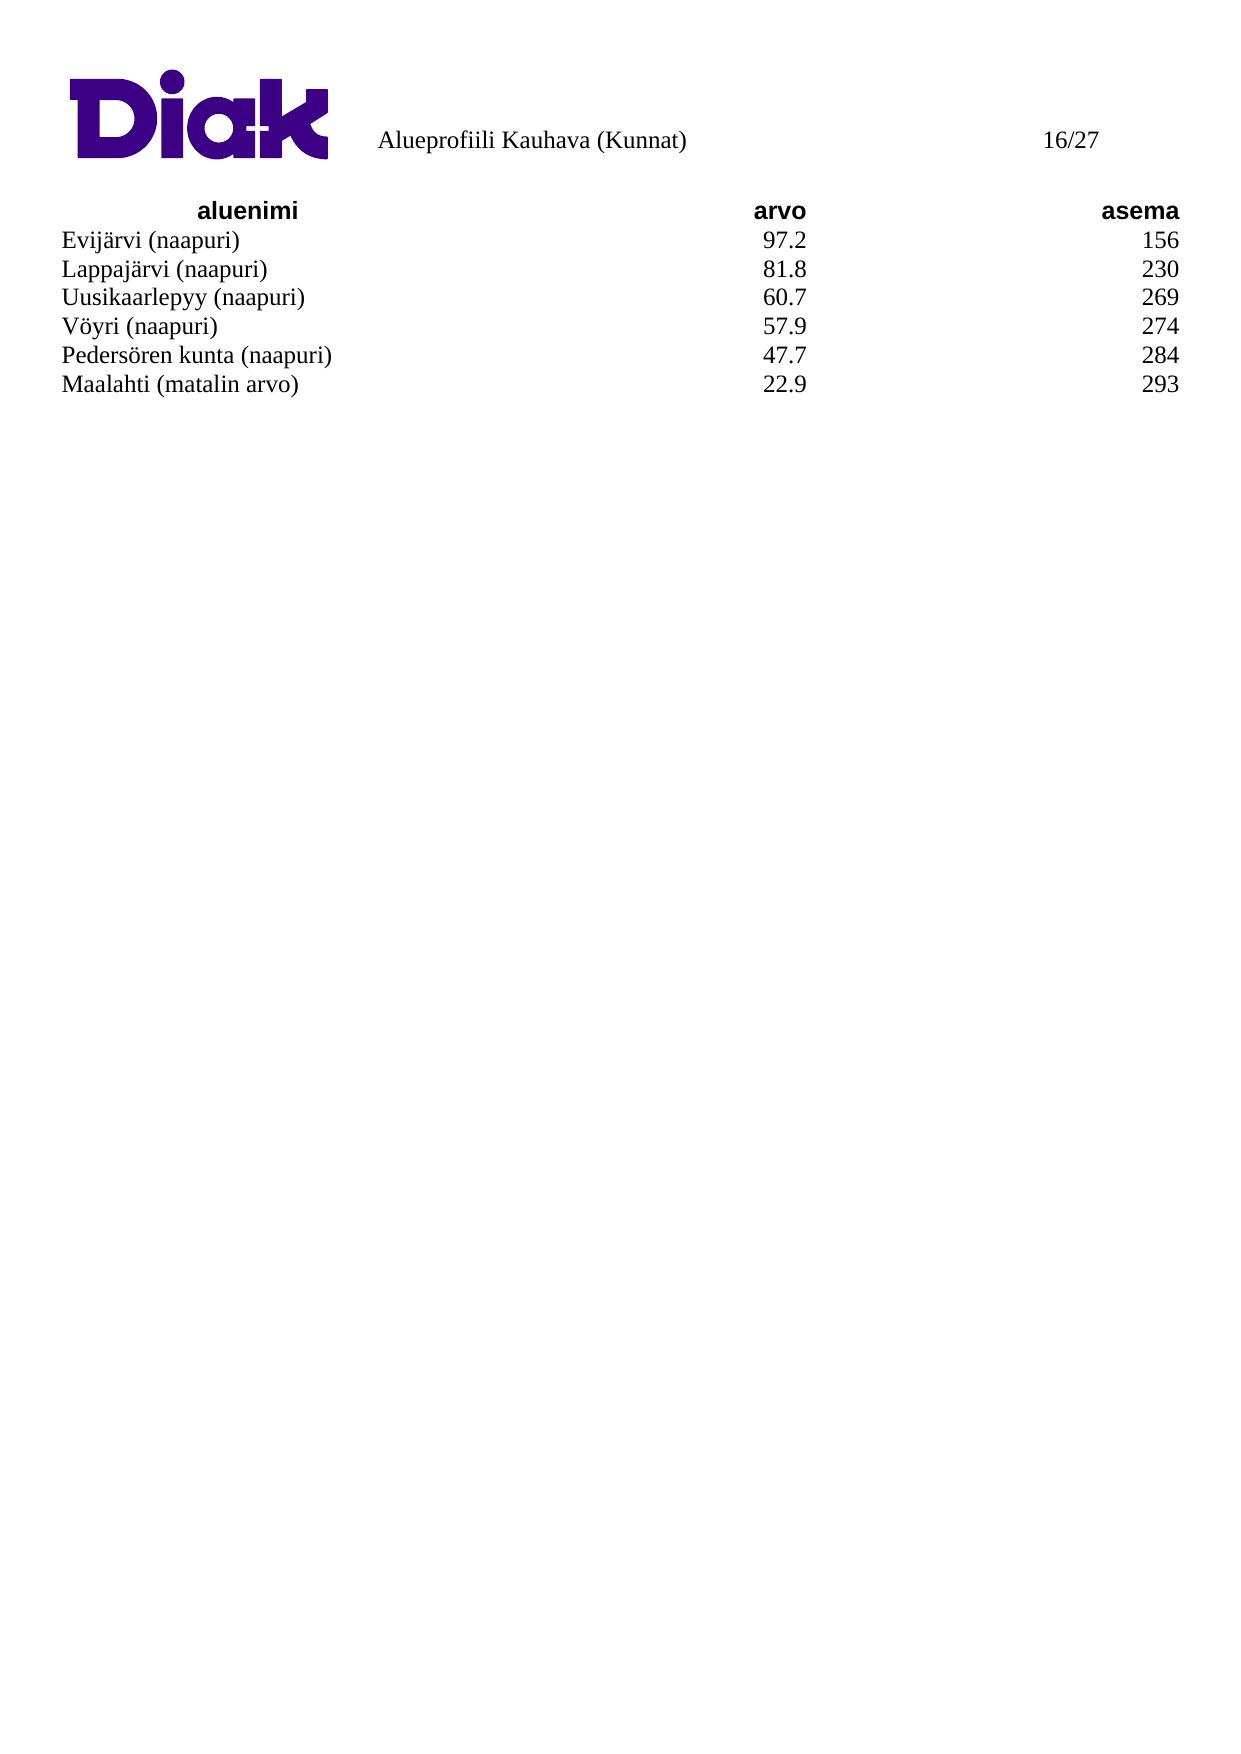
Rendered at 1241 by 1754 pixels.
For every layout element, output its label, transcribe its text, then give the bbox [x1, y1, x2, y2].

table_cell 269 [806, 283, 1179, 311]
table_cell Uusikaarlepyy (naapuri) [61, 283, 434, 311]
table_header aluenimi [61, 196, 434, 225]
table_cell 156 [806, 225, 1179, 254]
table_cell 284 [806, 340, 1179, 369]
table_cell 81.8 [434, 254, 806, 282]
table_cell Lappajärvi (naapuri) [61, 254, 434, 282]
table_cell Vöyri (naapuri) [61, 311, 434, 340]
table_cell 274 [806, 311, 1179, 340]
table_header asema [806, 196, 1179, 225]
table_cell 57.9 [434, 311, 806, 340]
table_cell 47.7 [434, 340, 806, 369]
table_cell Pedersören kunta (naapuri) [61, 340, 434, 369]
table_cell 22.9 [434, 369, 806, 397]
table_cell 230 [806, 254, 1179, 282]
table_cell 60.7 [434, 283, 806, 311]
table_cell 97.2 [434, 225, 806, 254]
table_cell Evijärvi (naapuri) [61, 225, 434, 254]
table_cell 293 [806, 369, 1179, 397]
table_cell Maalahti (matalin arvo) [61, 369, 434, 397]
table_header arvo [434, 196, 806, 225]
